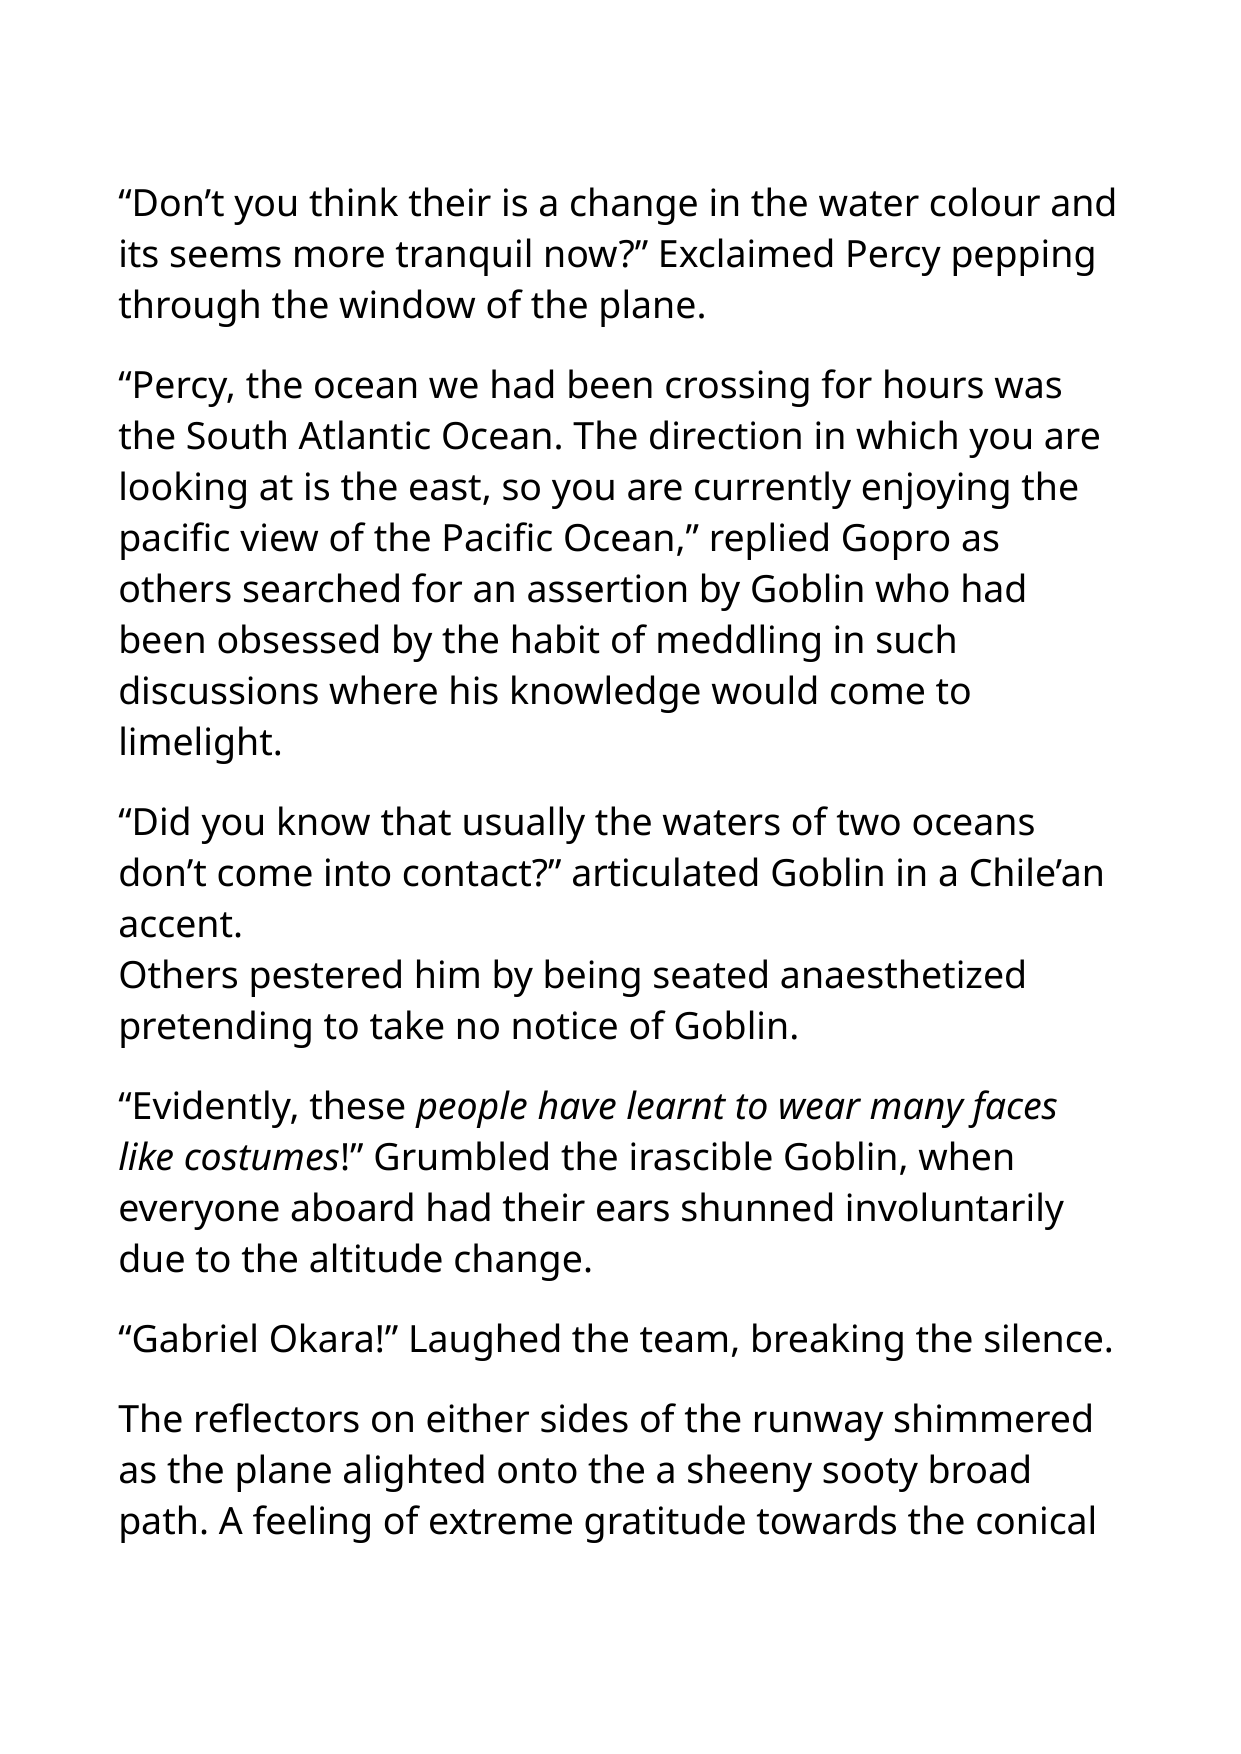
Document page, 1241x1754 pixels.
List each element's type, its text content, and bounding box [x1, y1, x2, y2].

text “Did you know that usually the waters of two oceans don’t come into contact?” articulated Goblin in a Chile’an accent. [118, 795, 1122, 948]
text “Evidently, these people have learnt to wear many faces like costumes!” Grumbled the irascible Goblin, when everyone aboard had their ears shunned involuntarily due to the altitude change. [118, 1079, 1122, 1283]
text “Percy, the ocean we had been crossing for hours was the South Atlantic Ocean. The direction in which you are looking at is the east, so you are currently enjoying the pacific view of the Pacific Ocean,” replied Gopro as others searched for an assertion by Goblin who had been obsessed by the habit of meddling in such discussions where his knowledge would come to limelight. [118, 358, 1122, 767]
text “Don’t you think their is a change in the water colour and its seems more tranquil now?” Exclaimed Percy pepping through the window of the plane. [118, 176, 1122, 329]
text Others pestered him by being seated anaesthetized pretending to take no notice of Goblin. [118, 948, 1122, 1051]
text “Gabriel Okara!” Laughed the team, breaking the silence. [118, 1312, 1122, 1363]
text The reflectors on either sides of the runway shimmered as the plane alighted onto the a sheeny sooty broad path. A feeling of extreme gratitude towards the conical [118, 1392, 1122, 1545]
